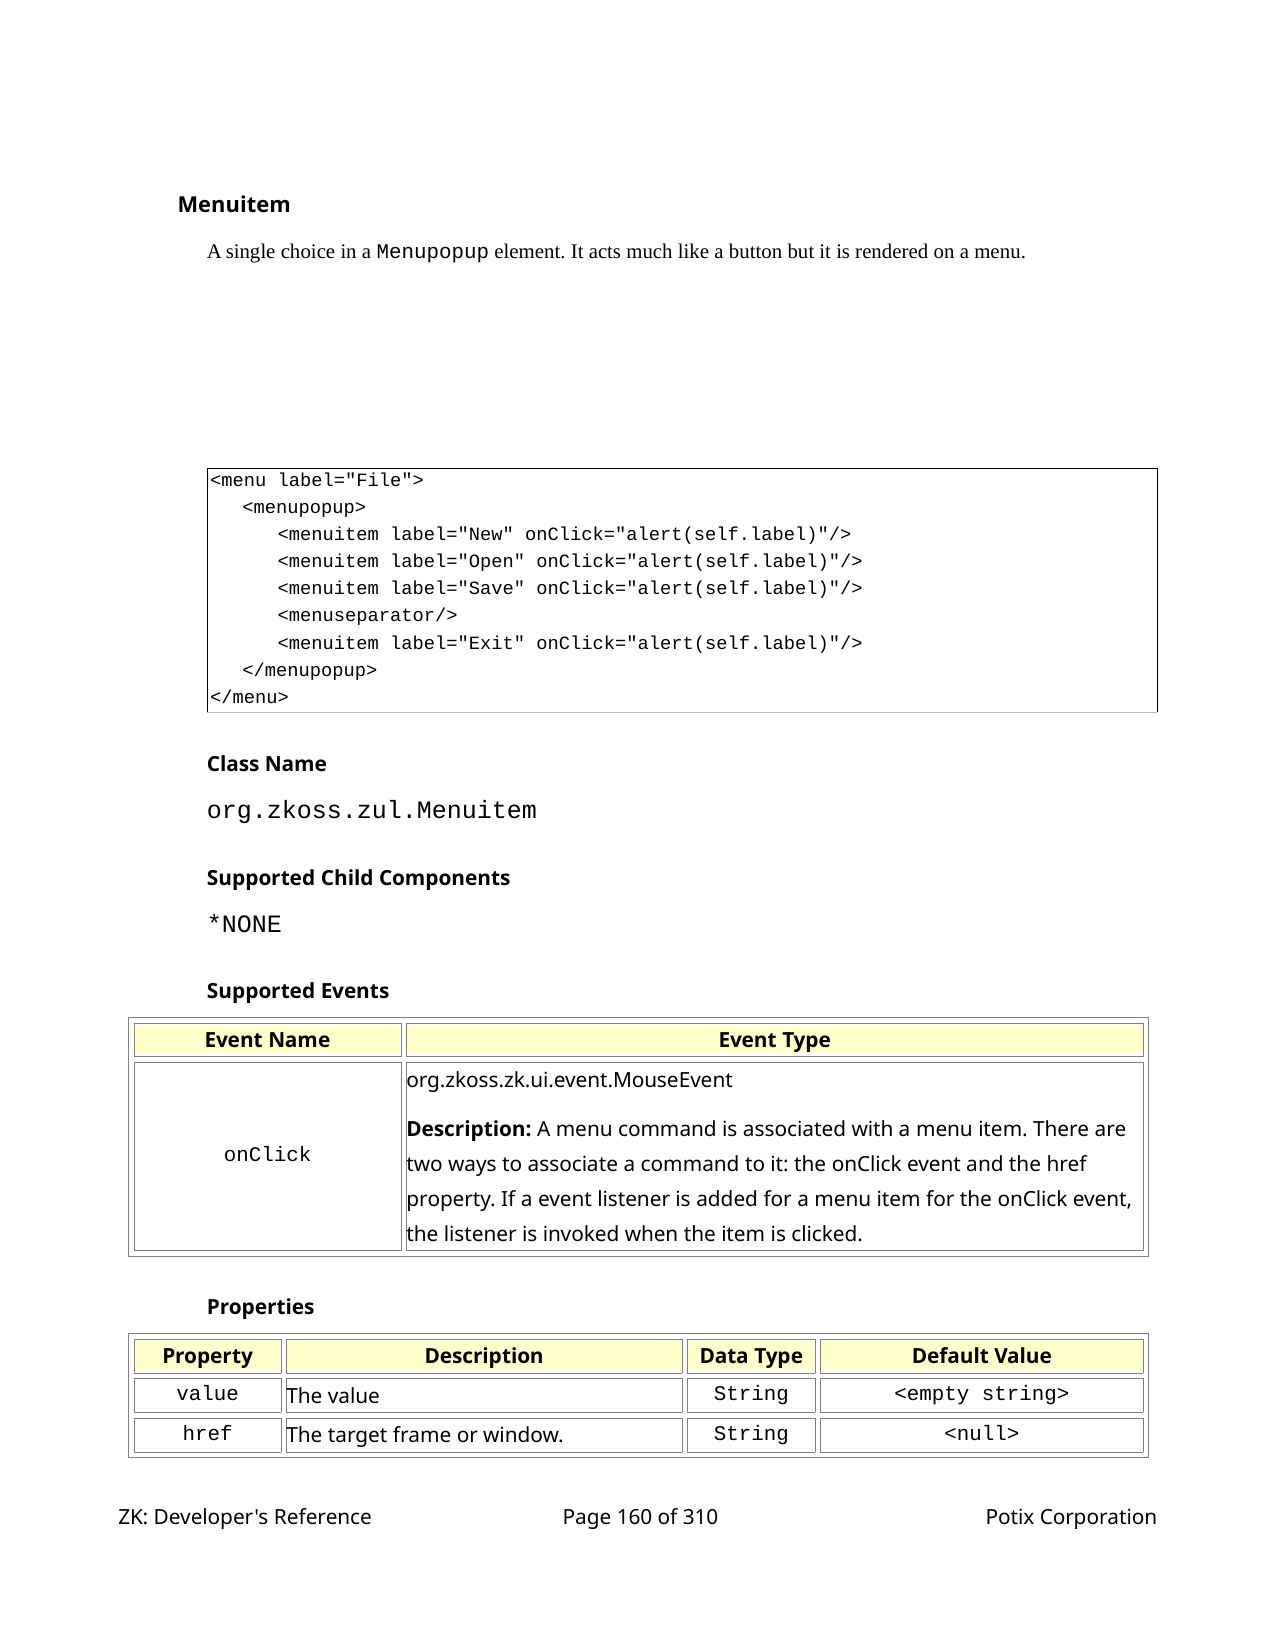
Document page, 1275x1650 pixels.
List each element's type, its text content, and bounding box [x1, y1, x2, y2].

table_cell <null> [818, 1412, 1146, 1452]
table_cell String [685, 1373, 817, 1412]
table_cell The value [283, 1373, 685, 1412]
table_cell <empty string> [818, 1373, 1146, 1412]
table_header Data Type [685, 1334, 817, 1373]
text A single choice in a Menupopup element. It acts much like a button but it is rendered on a menu. [207, 239, 1157, 264]
table_header Description [283, 1334, 685, 1373]
subtitle Supported Events [207, 976, 1157, 1004]
text <menupopup> [208, 494, 1157, 519]
text <menuitem label="Exit" onClick="alert(self.label)"/> [208, 631, 1157, 655]
text org.zkoss.zul.Menuitem [207, 798, 1157, 826]
text </menupopup> [208, 658, 1157, 682]
text <menuseparator/> [208, 603, 1157, 628]
subtitle Class Name [207, 749, 1157, 777]
subtitle Supported Child Components [207, 863, 1157, 891]
subtitle Properties [207, 1292, 1157, 1321]
subtitle Menuitem [177, 189, 1157, 219]
text </menu> [208, 685, 1157, 712]
table_cell The target frame or window. [283, 1412, 685, 1452]
table_cell value [131, 1373, 283, 1412]
text *NONE [207, 911, 1157, 940]
text <menuitem label="New" onClick="alert(self.label)"/> [208, 522, 1157, 546]
table_cell String [685, 1412, 817, 1452]
table_header Default Value [818, 1334, 1146, 1373]
table_cell onClick [131, 1056, 403, 1250]
table_cell org.zkoss.zk.ui.event.MouseEvent Description: A menu command is associated with a menu item. There are two ways to associate a command to it: the onClick event and the href property. If a event listener is added for a menu item for the onClick event, the listener is invoked when the item is clicked. [403, 1056, 1146, 1250]
table_header Property [131, 1334, 283, 1373]
text <menuitem label="Open" onClick="alert(self.label)"/> [208, 549, 1157, 573]
table_cell href [131, 1412, 283, 1452]
text <menuitem label="Save" onClick="alert(self.label)"/> [208, 576, 1157, 600]
text <menu label="File"> [208, 469, 1157, 492]
table_header Event Name [131, 1018, 403, 1056]
table_header Event Type [403, 1018, 1146, 1056]
